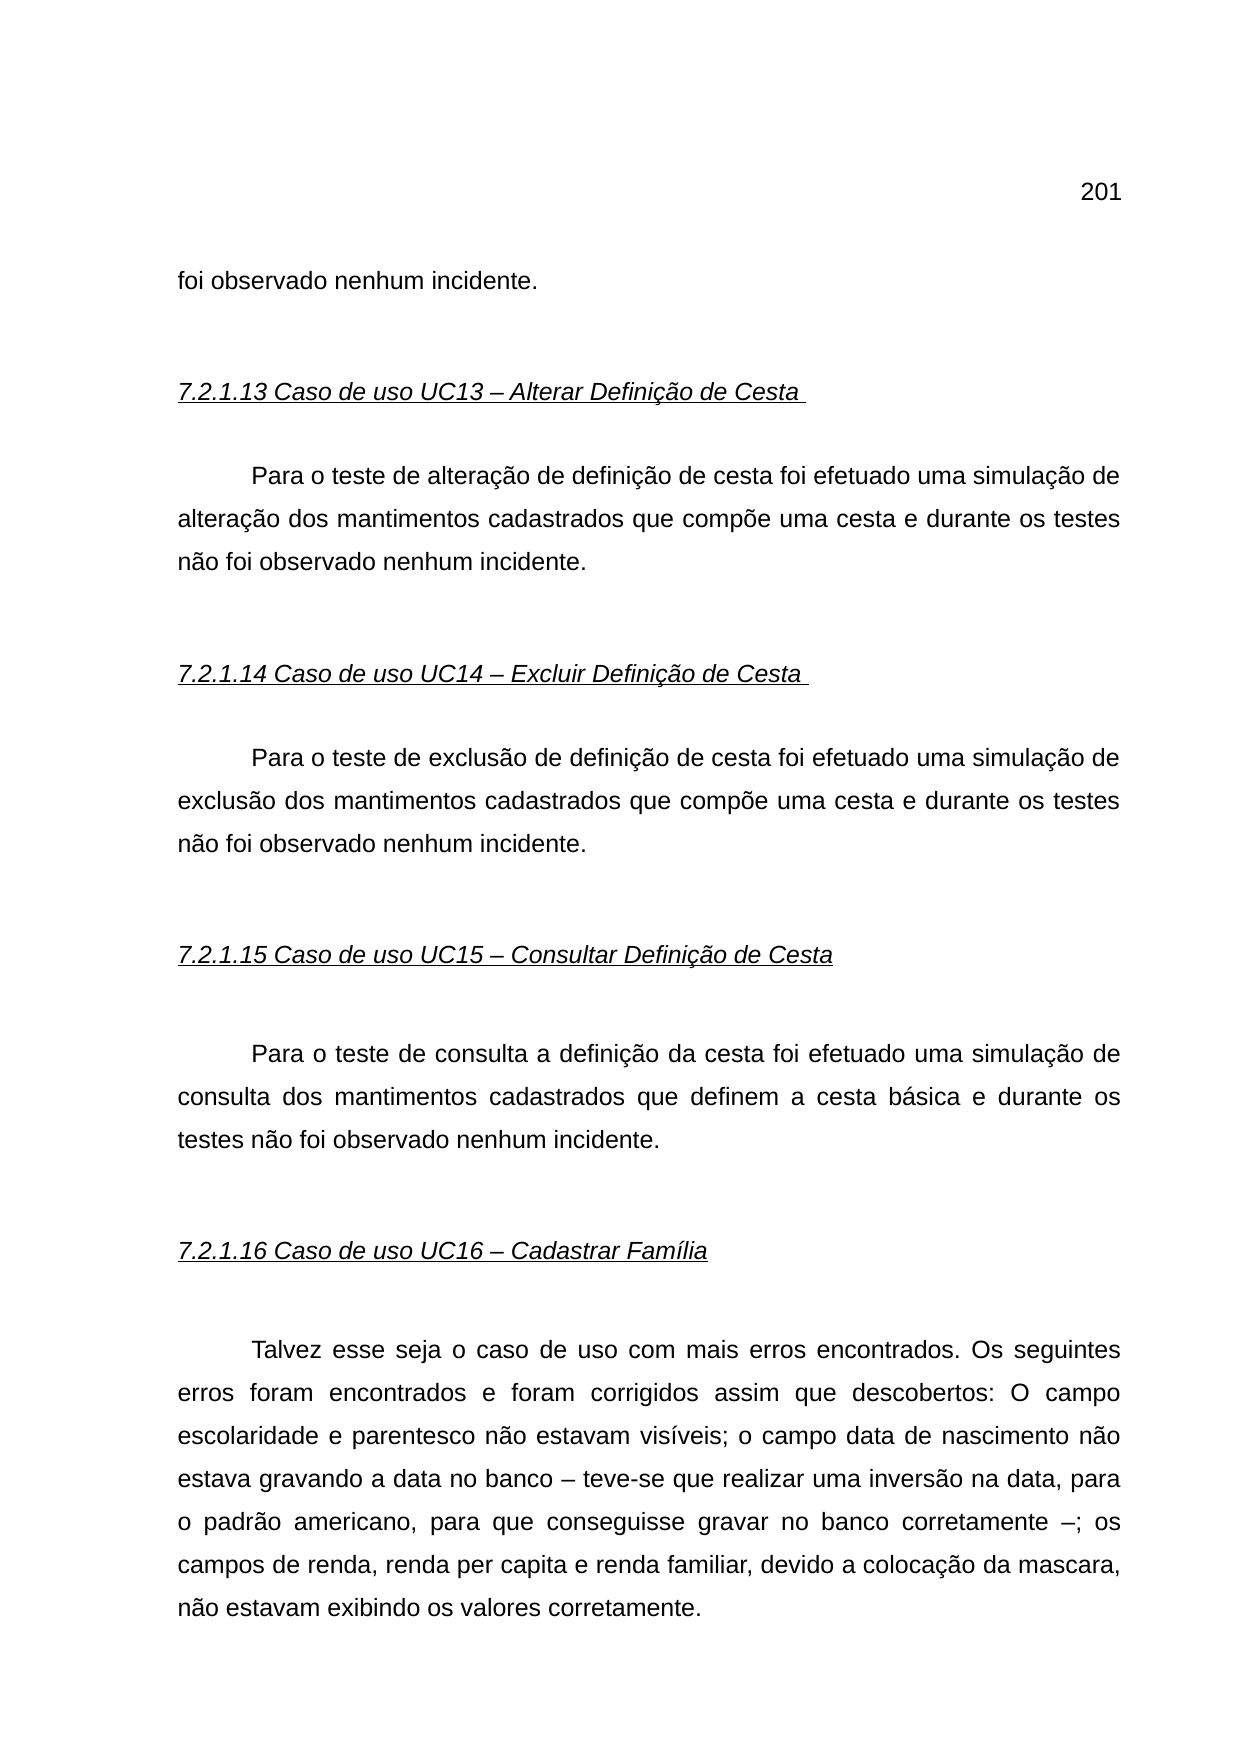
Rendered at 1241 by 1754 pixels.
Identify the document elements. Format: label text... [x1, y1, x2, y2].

text Para o teste de alteração de definição de cesta foi efetuado uma simulação de alteração dos mantimentos cadastrados que compõe uma cesta e durante os testes não foi observado nenhum incidente. [177, 461, 1122, 576]
text Para o teste de consulta a definição da cesta foi efetuado uma simulação de consulta dos mantimentos cadastrados que definem a cesta básica e durante os testes não foi observado nenhum incidente. [177, 1039, 1122, 1154]
subtitle 7.2.1.13 Caso de uso UC13 – Alterar Definição de Cesta [177, 377, 1122, 406]
text Para o teste de exclusão de definição de cesta foi efetuado uma simulação de exclusão dos mantimentos cadastrados que compõe uma cesta e durante os testes não foi observado nenhum incidente. [177, 743, 1122, 858]
subtitle 7.2.1.16 Caso de uso UC16 – Cadastrar Família [177, 1236, 1122, 1265]
text Talvez esse seja o caso de uso com mais erros encontrados. Os seguintes erros foram encontrados e foram corrigidos assim que descobertos: O campo escolaridade e parentesco não estavam visíveis; o campo data de nascimento não estava gravando a data no banco – teve-se que realizar uma inversão na data, para o padrão americano, para que conseguisse gravar no banco corretamente –; os campos de renda, renda per capita e renda familiar, devido a colocação da mascara, não estavam exibindo os valores corretamente. [177, 1335, 1122, 1622]
subtitle 7.2.1.15 Caso de uso UC15 – Consultar Definição de Cesta [177, 940, 1122, 969]
text foi observado nenhum incidente. [177, 266, 1122, 294]
subtitle 7.2.1.14 Caso de uso UC14 – Excluir Definição de Cesta [177, 659, 1122, 687]
